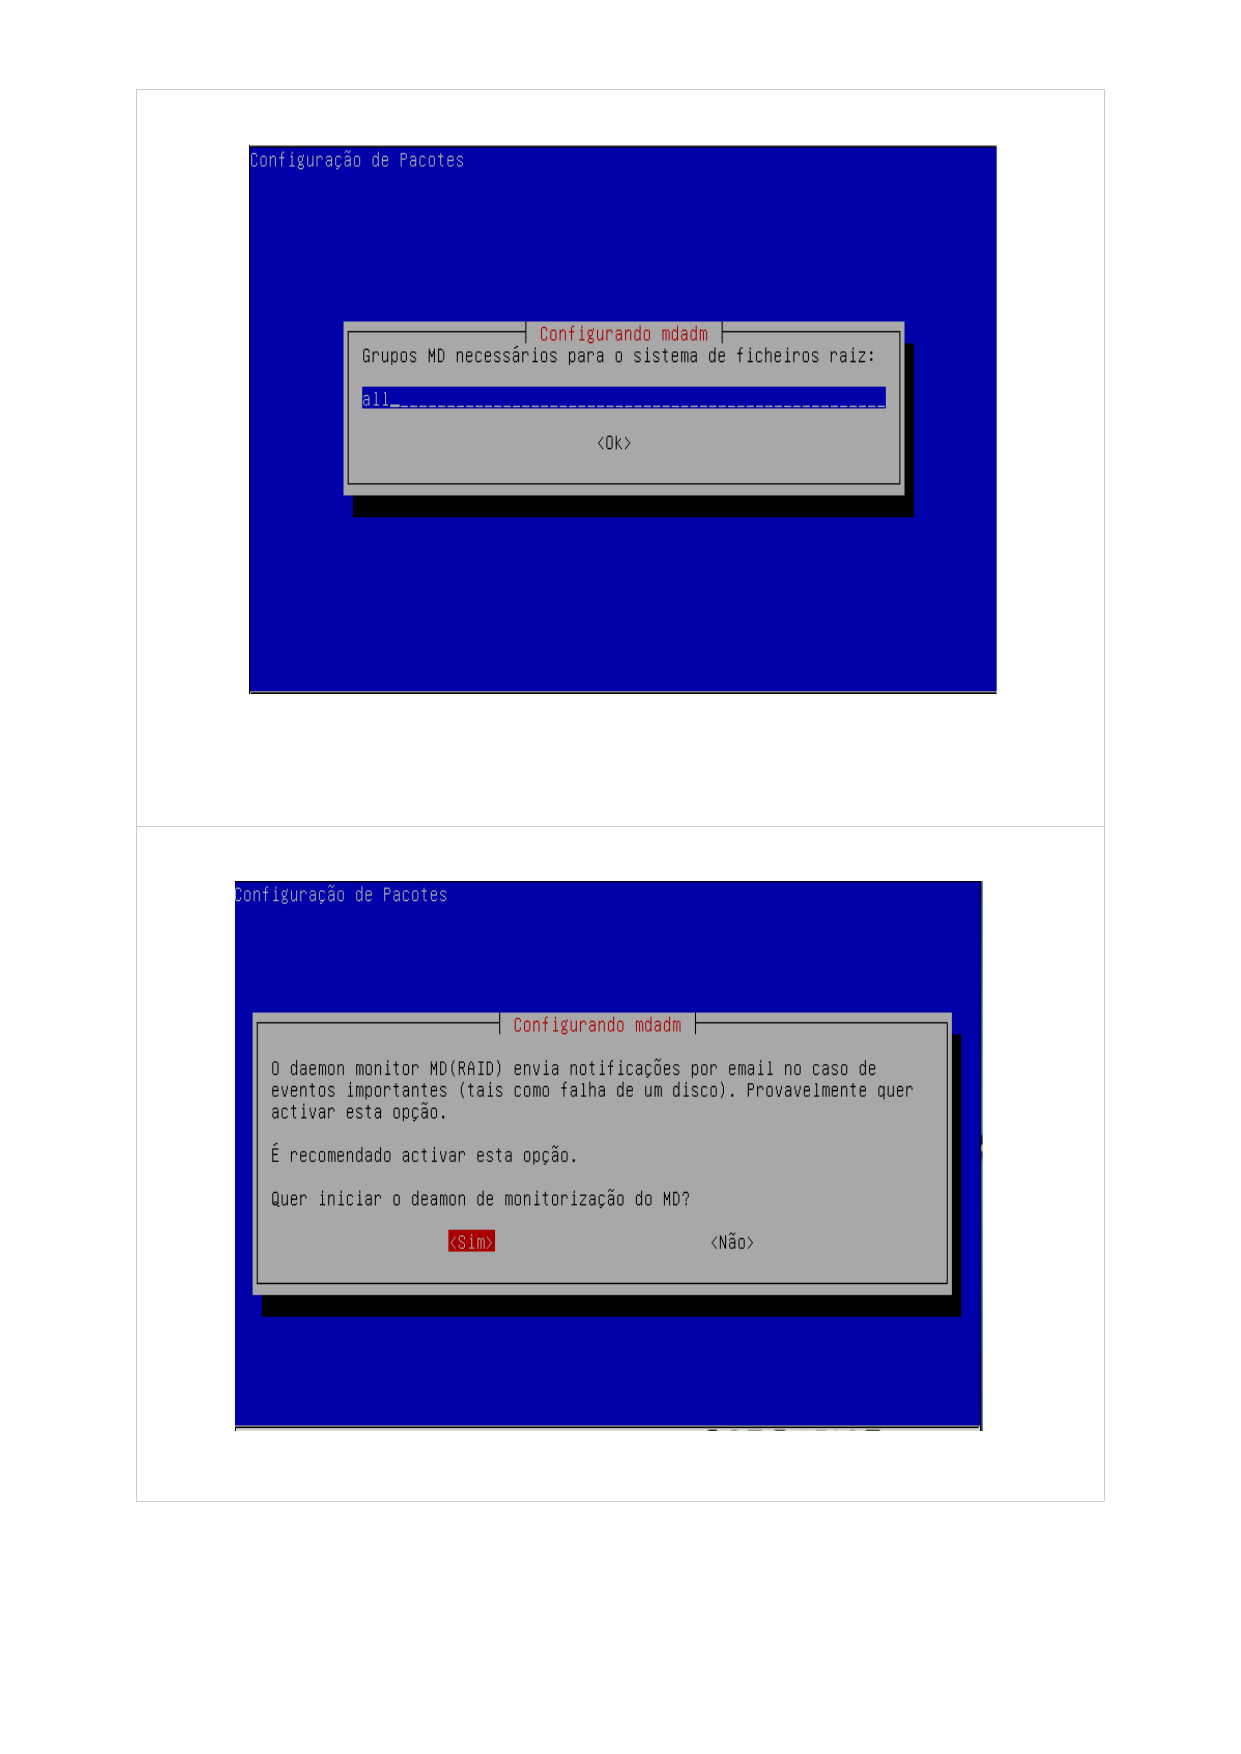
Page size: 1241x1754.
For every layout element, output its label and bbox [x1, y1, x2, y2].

table_header [137, 90, 1104, 826]
picture [249, 145, 997, 694]
table_header [137, 827, 1104, 1501]
picture [235, 881, 983, 1431]
